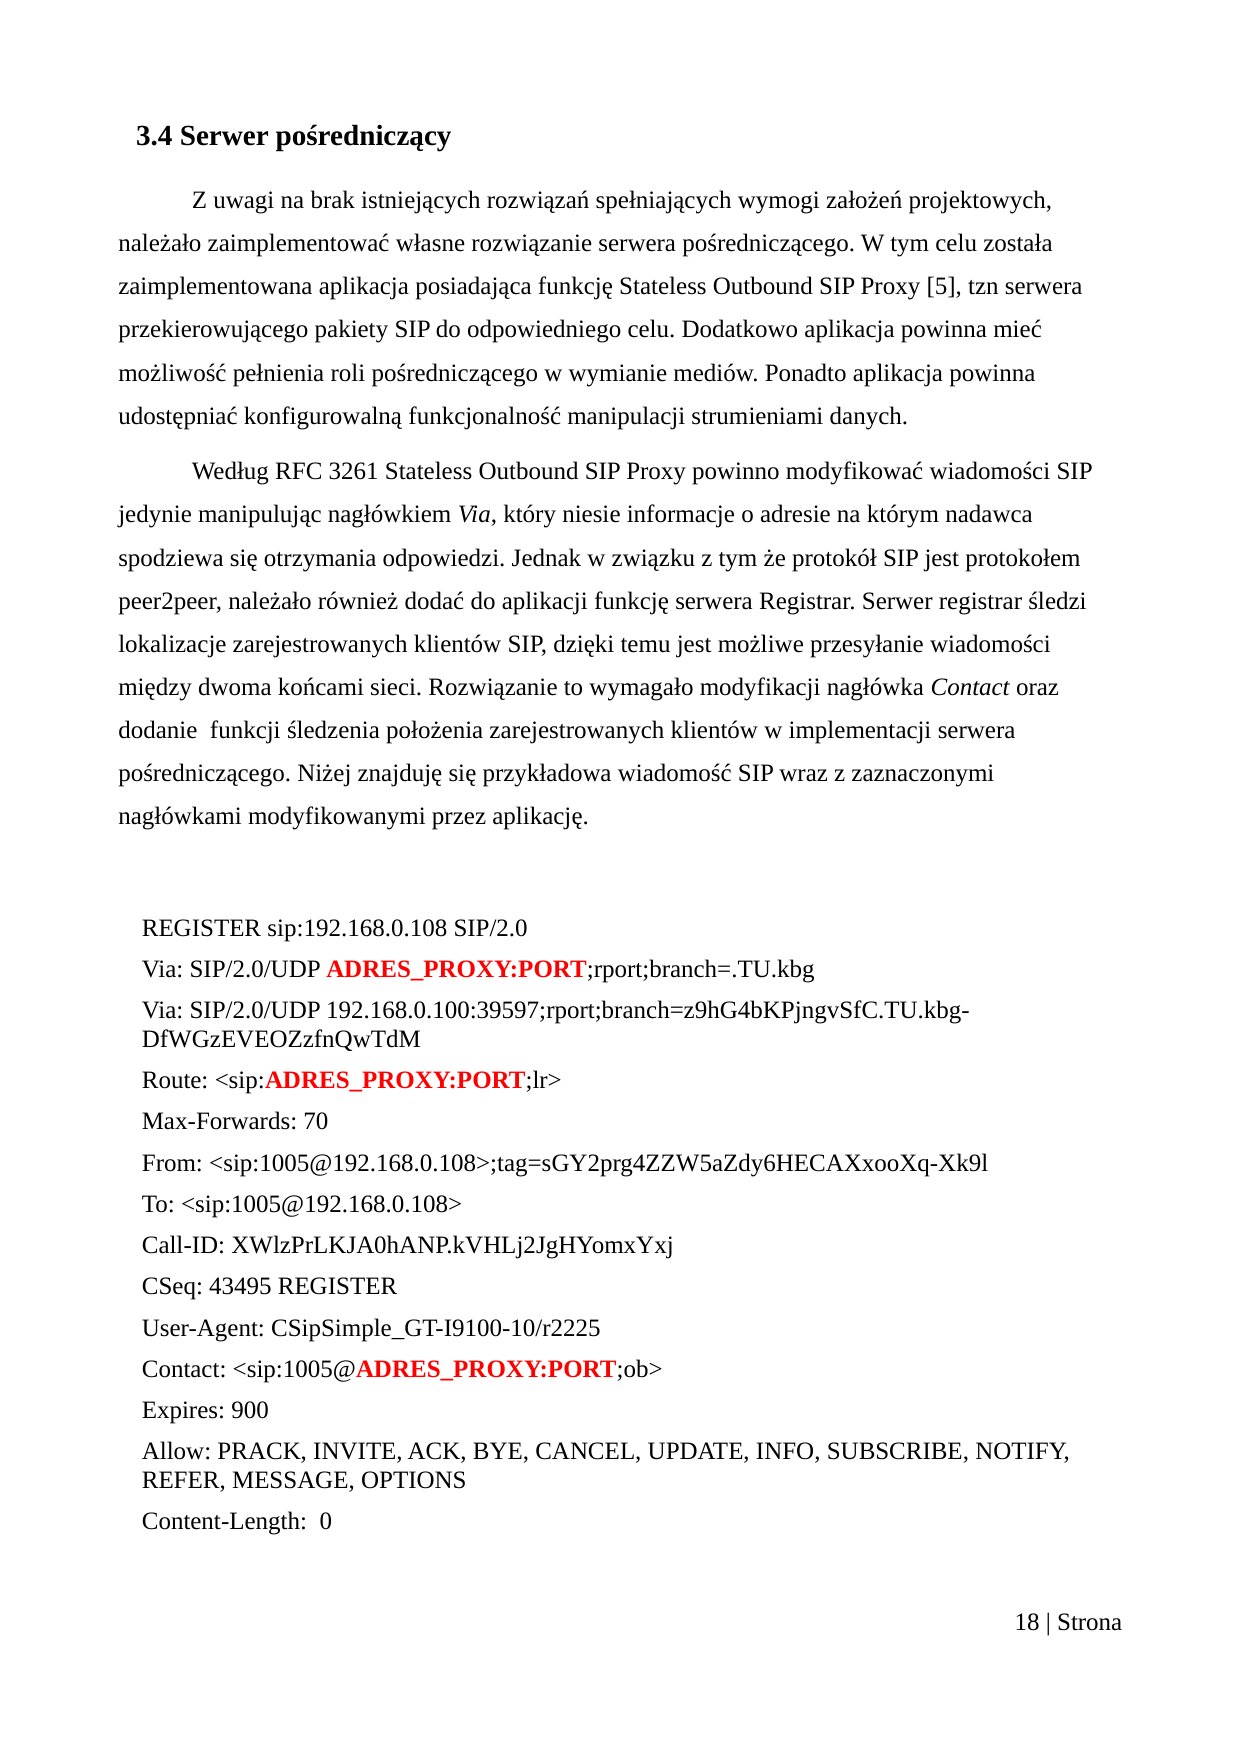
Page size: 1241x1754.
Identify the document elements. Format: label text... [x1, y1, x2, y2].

text Via: SIP/2.0/UDP 192.168.0.100:39597;rport;branch=z9hG4bKPjngvSfC.TU.kbg-DfWGzEVEOZzfnQwTdM [142, 995, 1122, 1053]
subtitle 3.4 Serwer pośredniczący [136, 118, 1122, 152]
text Z uwagi na brak istniejących rozwiązań spełniających wymogi założeń projektowych, należało zaimplementować własne rozwiązanie serwera pośredniczącego. W tym celu została zaimplementowana aplikacja posiadająca funkcję Stateless Outbound SIP Proxy [5], tzn serwera przekierowującego pakiety SIP do odpowiedniego celu. Dodatkowo aplikacja powinna mieć możliwość pełnienia roli pośredniczącego w wymianie mediów. Ponadto aplikacja powinna udostępniać konfigurowalną funkcjonalność manipulacji strumieniami danych. [118, 185, 1122, 429]
text REGISTER sip:192.168.0.108 SIP/2.0 [142, 913, 1122, 941]
text Według RFC 3261 Stateless Outbound SIP Proxy powinno modyfikować wiadomości SIP jedynie manipulując nagłówkiem Via, który niesie informacje o adresie na którym nadawca spodziewa się otrzymania odpowiedzi. Jednak w związku z tym że protokół SIP jest protokołem peer2peer, należało również dodać do aplikacji funkcję serwera Registrar. Serwer registrar śledzi lokalizacje zarejestrowanych klientów SIP, dzięki temu jest możliwe przesyłanie wiadomości między dwoma końcami sieci. Rozwiązanie to wymagało modyfikacji nagłówka Contact oraz dodanie funkcji śledzenia położenia zarejestrowanych klientów w implementacji serwera pośredniczącego. Niżej znajduję się przykładowa wiadomość SIP wraz z zaznaczonymi nagłówkami modyfikowanymi przez aplikację. [118, 456, 1122, 830]
text From: <sip:1005@192.168.0.108>;tag=sGY2prg4ZZW5aZdy6HECAXxooXq-Xk9l [142, 1148, 1122, 1176]
text CSeq: 43495 REGISTER [142, 1271, 1122, 1300]
text Contact: <sip:1005@ADRES_PROXY:PORT;ob> [142, 1354, 1122, 1383]
text Via: SIP/2.0/UDP ADRES_PROXY:PORT;rport;branch=.TU.kbg [142, 954, 1122, 983]
text To: <sip:1005@192.168.0.108> [142, 1189, 1122, 1218]
text Allow: PRACK, INVITE, ACK, BYE, CANCEL, UPDATE, INFO, SUBSCRIBE, NOTIFY, REFER, MESSAGE, OPTIONS [142, 1436, 1122, 1494]
text Max-Forwards: 70 [142, 1106, 1122, 1135]
text Call-ID: XWlzPrLKJA0hANP.kVHLj2JgHYomxYxj [142, 1230, 1122, 1259]
text Route: <sip:ADRES_PROXY:PORT;lr> [142, 1065, 1122, 1094]
text User-Agent: CSipSimple_GT-I9100-10/r2225 [142, 1313, 1122, 1341]
text Content-Length: 0 [142, 1506, 1122, 1535]
text Expires: 900 [142, 1395, 1122, 1424]
